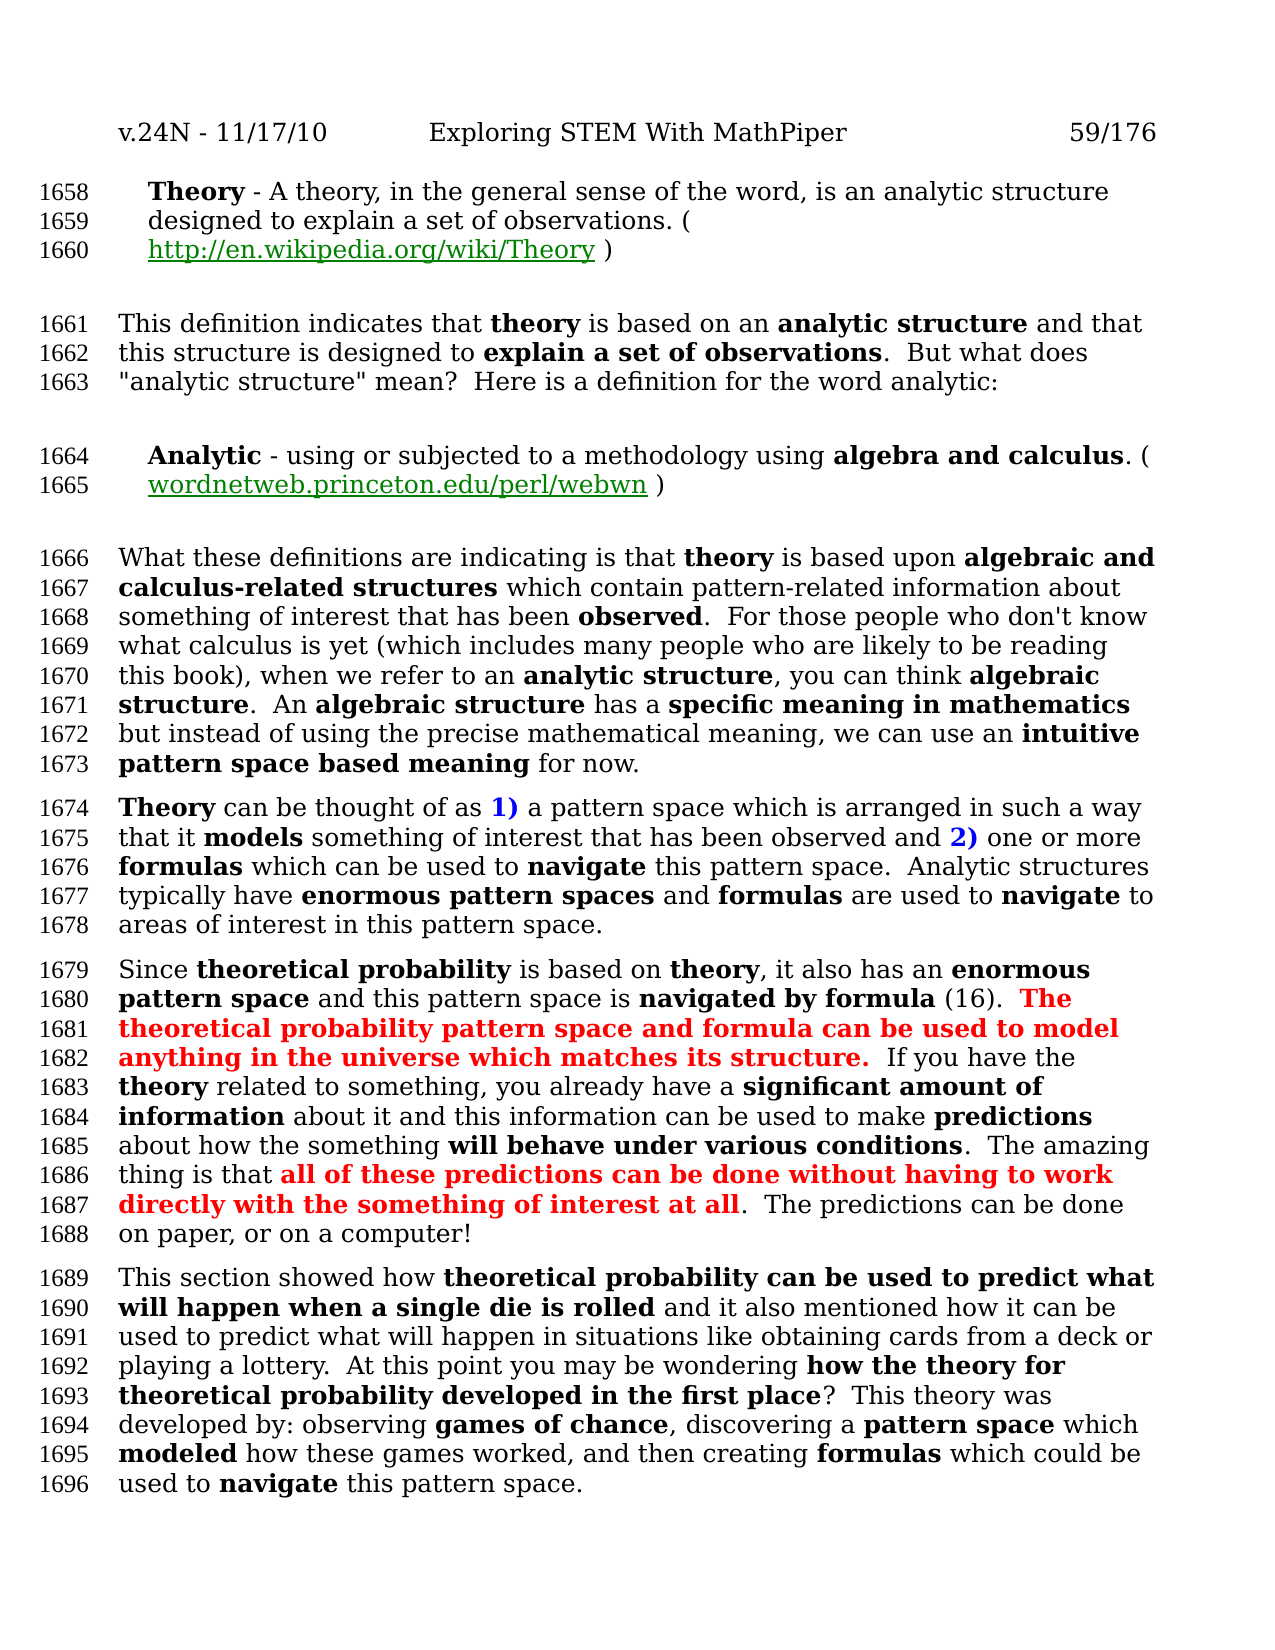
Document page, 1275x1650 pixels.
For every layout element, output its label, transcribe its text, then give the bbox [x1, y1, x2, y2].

text This definition indicates that theory is based on an analytic structure and that this structure is designed to explain a set of observations. But what does "analytic structure" mean? Here is a definition for the word analytic: [118, 309, 1157, 397]
text This section showed how theoretical probability can be used to predict what will happen when a single die is rolled and it also mentioned how it can be used to predict what will happen in situations like obtaining cards from a deck or playing a lottery. At this point you may be wondering how the theory for theoretical probability developed in the first place? This theory was developed by: observing games of chance, discovering a pattern space which modeled how these games worked, and then creating formulas which could be used to navigate this pattern space. [118, 1263, 1157, 1498]
text Analytic - using or subjected to a methodology using algebra and calculus. ( wordnetweb.princeton.edu/perl/webwn ) [148, 441, 1157, 499]
text Theory - A theory, in the general sense of the word, is an analytic structure designed to explain a set of observations. ( http://en.wikipedia.org/wiki/Theory ) [148, 177, 1157, 264]
text What these definitions are indicating is that theory is based upon algebraic and calculus-related structures which contain pattern-related information about something of interest that has been observed. For those people who don't know what calculus is yet (which includes many people who are likely to be reading this book), when we refer to an analytic structure, you can think algebraic structure. An algebraic structure has a specific meaning in mathematics but instead of using the precise mathematical meaning, we can use an intuitive pattern space based meaning for now. [118, 543, 1157, 778]
text Since theoretical probability is based on theory, it also has an enormous pattern space and this pattern space is navigated by formula (16). The theoretical probability pattern space and formula can be used to model anything in the universe which matches its structure. If you have the theory related to something, you already have a significant amount of information about it and this information can be used to make predictions about how the something will behave under various conditions. The amazing thing is that all of these predictions can be done without having to work directly with the something of interest at all. The predictions can be done on paper, or on a computer! [118, 955, 1157, 1248]
text Theory can be thought of as 1) a pattern space which is arranged in such a way that it models something of interest that has been observed and 2) one or more formulas which can be used to navigate this pattern space. Analytic structures typically have enormous pattern spaces and formulas are used to navigate to areas of interest in this pattern space. [118, 793, 1157, 940]
